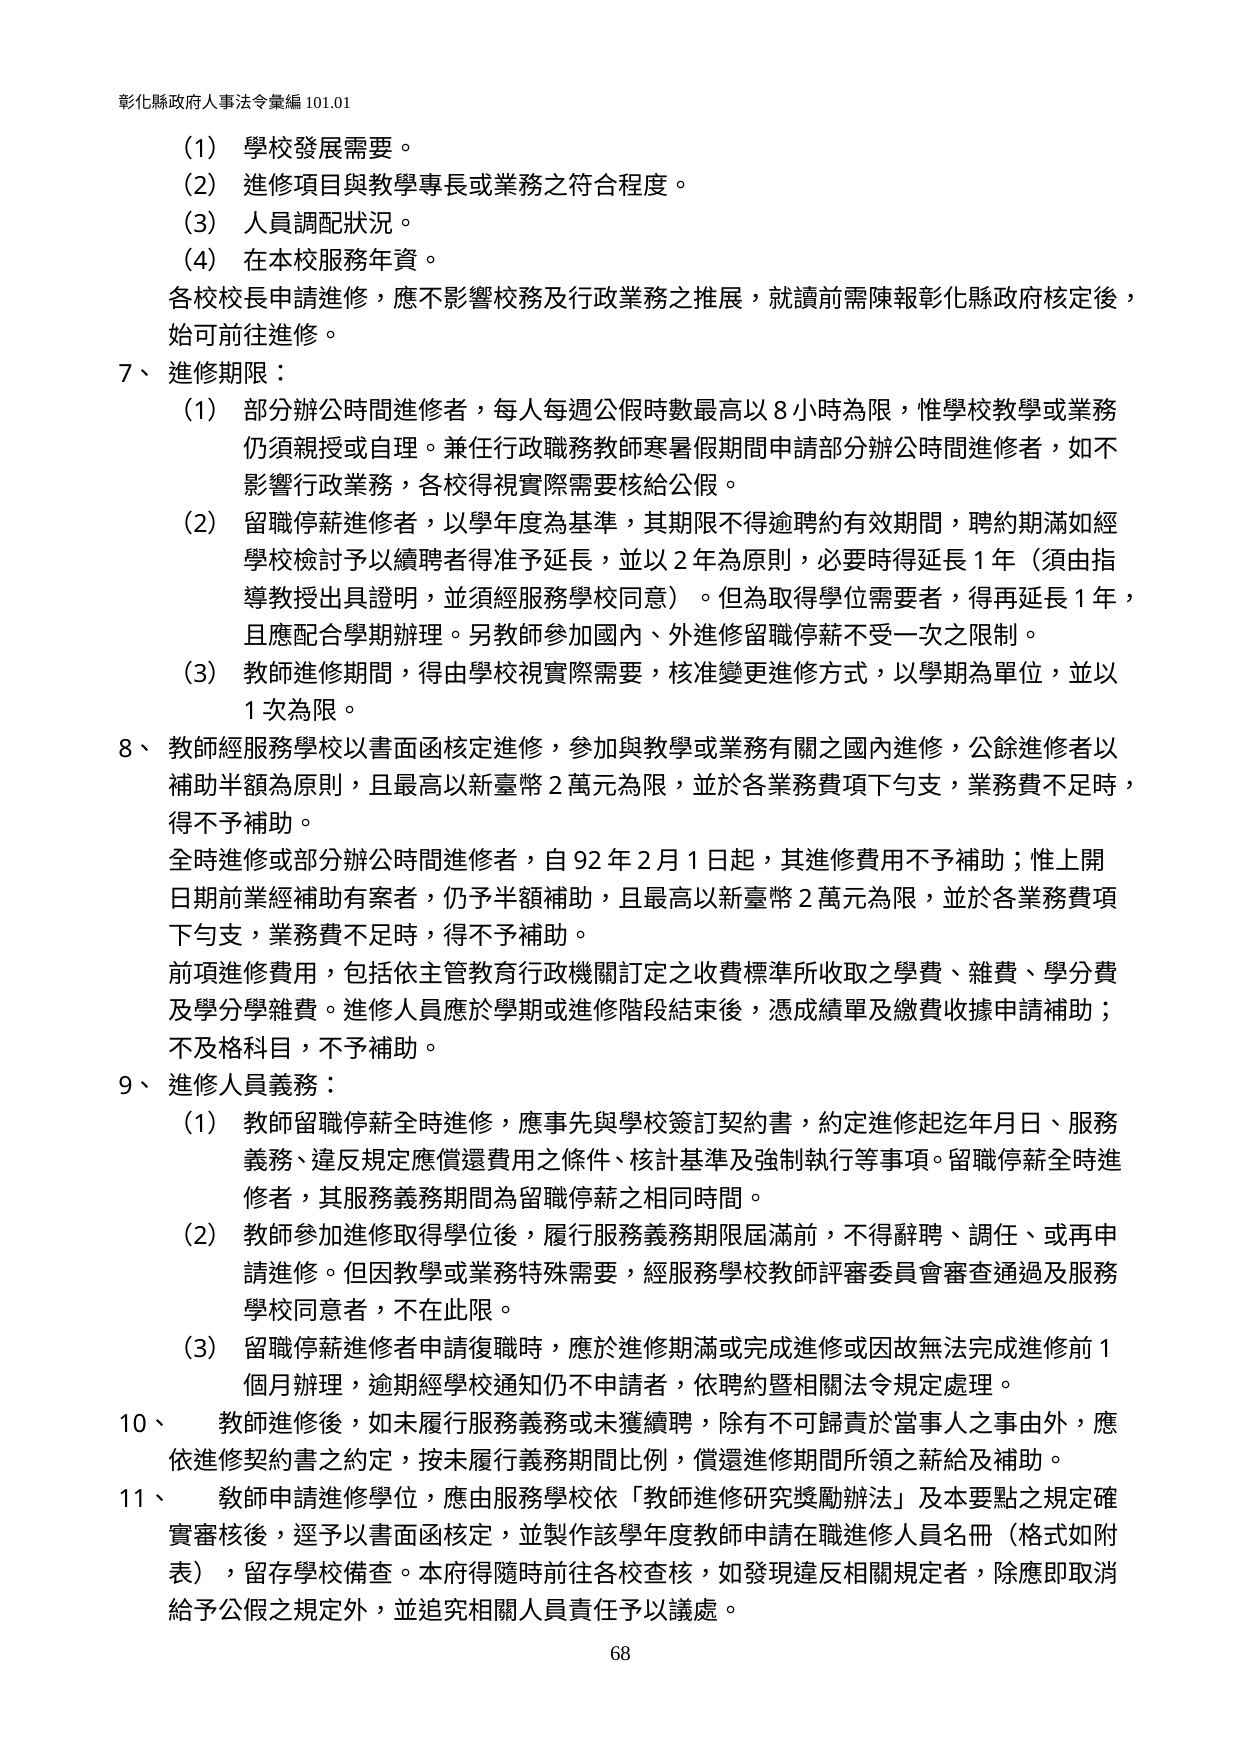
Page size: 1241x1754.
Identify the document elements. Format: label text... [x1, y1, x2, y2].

list 留職停薪進修者，以學年度為基準，其期限不得逾聘約有效期間，聘約期滿如經學校檢討予以續聘者得准予延長，並以2年為原則，必要時得延長1年（須由指導教授出具證明，並須經服務學校同意）。但為取得學位需要者，得再延長1年，且應配合學期辦理。另教師參加國內、外進修留職停薪不受一次之限制。 [168, 502, 1122, 652]
list 人員調配狀況。 [168, 202, 1122, 240]
list 留職停薪進修者申請復職時，應於進修期滿或完成進修或因故無法完成進修前1個月辦理，逾期經學校通知仍不申請者，依聘約暨相關法令規定處理。 [168, 1327, 1122, 1402]
list 教師留職停薪全時進修，應事先與學校簽訂契約書，約定進修起迄年月日、服務義務、違反規定應償還費用之條件、核計基準及強制執行等事項。留職停薪全時進修者，其服務義務期間為留職停薪之相同時間。 [168, 1102, 1122, 1215]
list 敎師申請進修學位，應由服務學校依「教師進修研究獎勵辦法」及本要點之規定確實審核後，逕予以書面函核定，並製作該學年度教師申請在職進修人員名冊（格式如附表），留存學校備查。本府得隨時前往各校查核，如發現違反相關規定者，除應即取消給予公假之規定外，並追究相關人員責任予以議處。 [118, 1477, 1122, 1627]
list 進修期限： [118, 352, 1122, 390]
text 各校校長申請進修，應不影響校務及行政業務之推展，就讀前需陳報彰化縣政府核定後，始可前往進修。 [168, 277, 1122, 352]
list 學校發展需要。 [168, 127, 1122, 165]
list 教師進修期間，得由學校視實際需要，核准變更進修方式，以學期為單位，並以1次為限。 [168, 652, 1122, 727]
list 部分辦公時間進修者，每人每週公假時數最高以8小時為限，惟學校教學或業務仍須親授或自理。兼任行政職務教師寒暑假期間申請部分辦公時間進修者，如不影響行政業務，各校得視實際需要核給公假。 [168, 390, 1122, 502]
list 進修人員義務： [118, 1065, 1122, 1102]
text 前項進修費用，包括依主管教育行政機關訂定之收費標準所收取之學費、雜費、學分費及學分學雜費。進修人員應於學期或進修階段結束後，憑成績單及繳費收據申請補助；不及格科目，不予補助。 [168, 952, 1122, 1065]
list 進修項目與教學專長或業務之符合程度。 [168, 165, 1122, 202]
list 教師進修後，如未履行服務義務或未獲續聘，除有不可歸責於當事人之事由外，應依進修契約書之約定，按未履行義務期間比例，償還進修期間所領之薪給及補助。 [118, 1402, 1122, 1477]
list 教師經服務學校以書面函核定進修，參加與教學或業務有關之國內進修，公餘進修者以補助半額為原則，且最高以新臺幣2萬元為限，並於各業務費項下勻支，業務費不足時，得不予補助。 [118, 727, 1122, 840]
list 教師參加進修取得學位後，履行服務義務期限屆滿前，不得辭聘、調任、或再申請進修。但因教學或業務特殊需要，經服務學校教師評審委員會審查通過及服務學校同意者，不在此限。 [168, 1215, 1122, 1327]
list 在本校服務年資。 [168, 240, 1122, 277]
text 全時進修或部分辦公時間進修者，自92年2月1日起，其進修費用不予補助；惟上開日期前業經補助有案者，仍予半額補助，且最高以新臺幣2萬元為限，並於各業務費項下勻支，業務費不足時，得不予補助。 [168, 840, 1122, 952]
